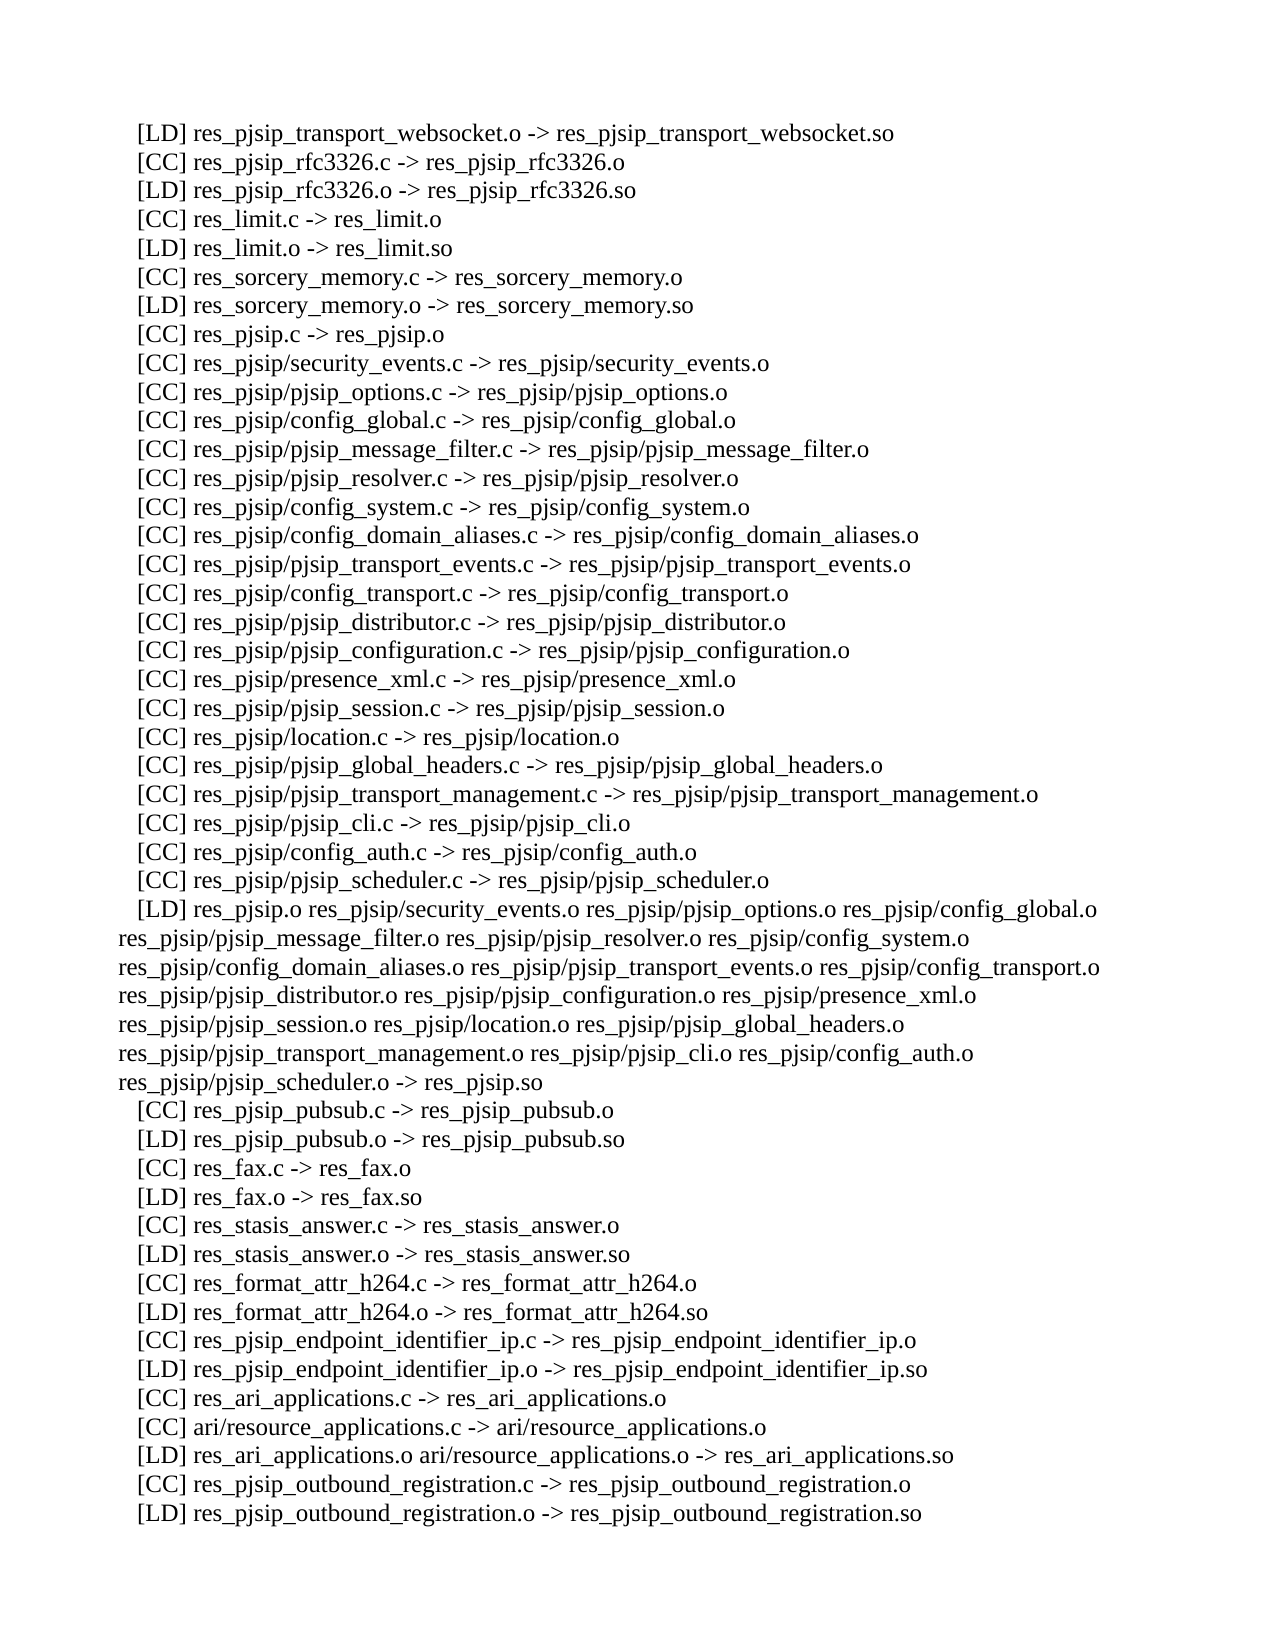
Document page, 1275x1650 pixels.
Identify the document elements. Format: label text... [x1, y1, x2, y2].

text [LD] res_limit.o -> res_limit.so [118, 233, 1157, 262]
text [LD] res_sorcery_memory.o -> res_sorcery_memory.so [118, 291, 1157, 319]
text [CC] res_sorcery_memory.c -> res_sorcery_memory.o [118, 262, 1157, 291]
text [CC] res_pjsip/pjsip_distributor.c -> res_pjsip/pjsip_distributor.o [118, 607, 1157, 636]
text [CC] res_pjsip/pjsip_session.c -> res_pjsip/pjsip_session.o [118, 693, 1157, 722]
text [CC] res_pjsip/config_system.c -> res_pjsip/config_system.o [118, 492, 1157, 521]
text [CC] res_pjsip/pjsip_resolver.c -> res_pjsip/pjsip_resolver.o [118, 463, 1157, 492]
text [CC] res_pjsip/pjsip_options.c -> res_pjsip/pjsip_options.o [118, 377, 1157, 406]
text [CC] res_fax.c -> res_fax.o [118, 1153, 1157, 1182]
text [CC] res_pjsip/pjsip_scheduler.c -> res_pjsip/pjsip_scheduler.o [118, 866, 1157, 894]
text [CC] res_limit.c -> res_limit.o [118, 204, 1157, 233]
text [CC] res_pjsip_rfc3326.c -> res_pjsip_rfc3326.o [118, 147, 1157, 176]
text [LD] res_fax.o -> res_fax.so [118, 1182, 1157, 1211]
text [CC] res_pjsip/config_global.c -> res_pjsip/config_global.o [118, 406, 1157, 434]
text [CC] ari/resource_applications.c -> ari/resource_applications.o [118, 1412, 1157, 1441]
text [CC] res_pjsip/security_events.c -> res_pjsip/security_events.o [118, 348, 1157, 377]
text [CC] res_pjsip/config_transport.c -> res_pjsip/config_transport.o [118, 578, 1157, 607]
text [CC] res_pjsip/config_domain_aliases.c -> res_pjsip/config_domain_aliases.o [118, 521, 1157, 549]
text [LD] res_pjsip_rfc3326.o -> res_pjsip_rfc3326.so [118, 176, 1157, 204]
text [CC] res_pjsip/pjsip_configuration.c -> res_pjsip/pjsip_configuration.o [118, 636, 1157, 664]
text [CC] res_pjsip/pjsip_transport_management.c -> res_pjsip/pjsip_transport_management.o [118, 779, 1157, 808]
text [CC] res_pjsip/location.c -> res_pjsip/location.o [118, 722, 1157, 751]
text [CC] res_pjsip.c -> res_pjsip.o [118, 319, 1157, 348]
text [LD] res_pjsip_endpoint_identifier_ip.o -> res_pjsip_endpoint_identifier_ip.so [118, 1354, 1157, 1383]
text [CC] res_pjsip_pubsub.c -> res_pjsip_pubsub.o [118, 1096, 1157, 1124]
text [LD] res_stasis_answer.o -> res_stasis_answer.so [118, 1239, 1157, 1268]
text [CC] res_stasis_answer.c -> res_stasis_answer.o [118, 1211, 1157, 1239]
text [LD] res_pjsip_transport_websocket.o -> res_pjsip_transport_websocket.so [118, 118, 1157, 147]
text [CC] res_pjsip/pjsip_message_filter.c -> res_pjsip/pjsip_message_filter.o [118, 434, 1157, 463]
text [LD] res_ari_applications.o ari/resource_applications.o -> res_ari_applications.so [118, 1441, 1157, 1469]
text [CC] res_pjsip/pjsip_transport_events.c -> res_pjsip/pjsip_transport_events.o [118, 549, 1157, 578]
text [CC] res_ari_applications.c -> res_ari_applications.o [118, 1383, 1157, 1412]
text [LD] res_format_attr_h264.o -> res_format_attr_h264.so [118, 1297, 1157, 1326]
text [LD] res_pjsip_outbound_registration.o -> res_pjsip_outbound_registration.so [118, 1498, 1157, 1527]
text [CC] res_pjsip_endpoint_identifier_ip.c -> res_pjsip_endpoint_identifier_ip.o [118, 1326, 1157, 1354]
text [CC] res_pjsip/pjsip_cli.c -> res_pjsip/pjsip_cli.o [118, 808, 1157, 837]
text [LD] res_pjsip.o res_pjsip/security_events.o res_pjsip/pjsip_options.o res_pjsip/config_global.o res_pjsip/pjsip_message_filter.o res_pjsip/pjsip_resolver.o res_pjsip/config_system.o res_pjsip/config_domain_aliases.o res_pjsip/pjsip_transport_events.o res_pjsip/config_transport.o res_pjsip/pjsip_distributor.o res_pjsip/pjsip_configuration.o res_pjsip/presence_xml.o res_pjsip/pjsip_session.o res_pjsip/location.o res_pjsip/pjsip_global_headers.o res_pjsip/pjsip_transport_management.o res_pjsip/pjsip_cli.o res_pjsip/config_auth.o res_pjsip/pjsip_scheduler.o -> res_pjsip.so [118, 894, 1157, 1096]
text [CC] res_pjsip/presence_xml.c -> res_pjsip/presence_xml.o [118, 664, 1157, 693]
text [CC] res_format_attr_h264.c -> res_format_attr_h264.o [118, 1268, 1157, 1297]
text [CC] res_pjsip/pjsip_global_headers.c -> res_pjsip/pjsip_global_headers.o [118, 751, 1157, 779]
text [CC] res_pjsip_outbound_registration.c -> res_pjsip_outbound_registration.o [118, 1469, 1157, 1498]
text [CC] res_pjsip/config_auth.c -> res_pjsip/config_auth.o [118, 837, 1157, 866]
text [LD] res_pjsip_pubsub.o -> res_pjsip_pubsub.so [118, 1124, 1157, 1153]
